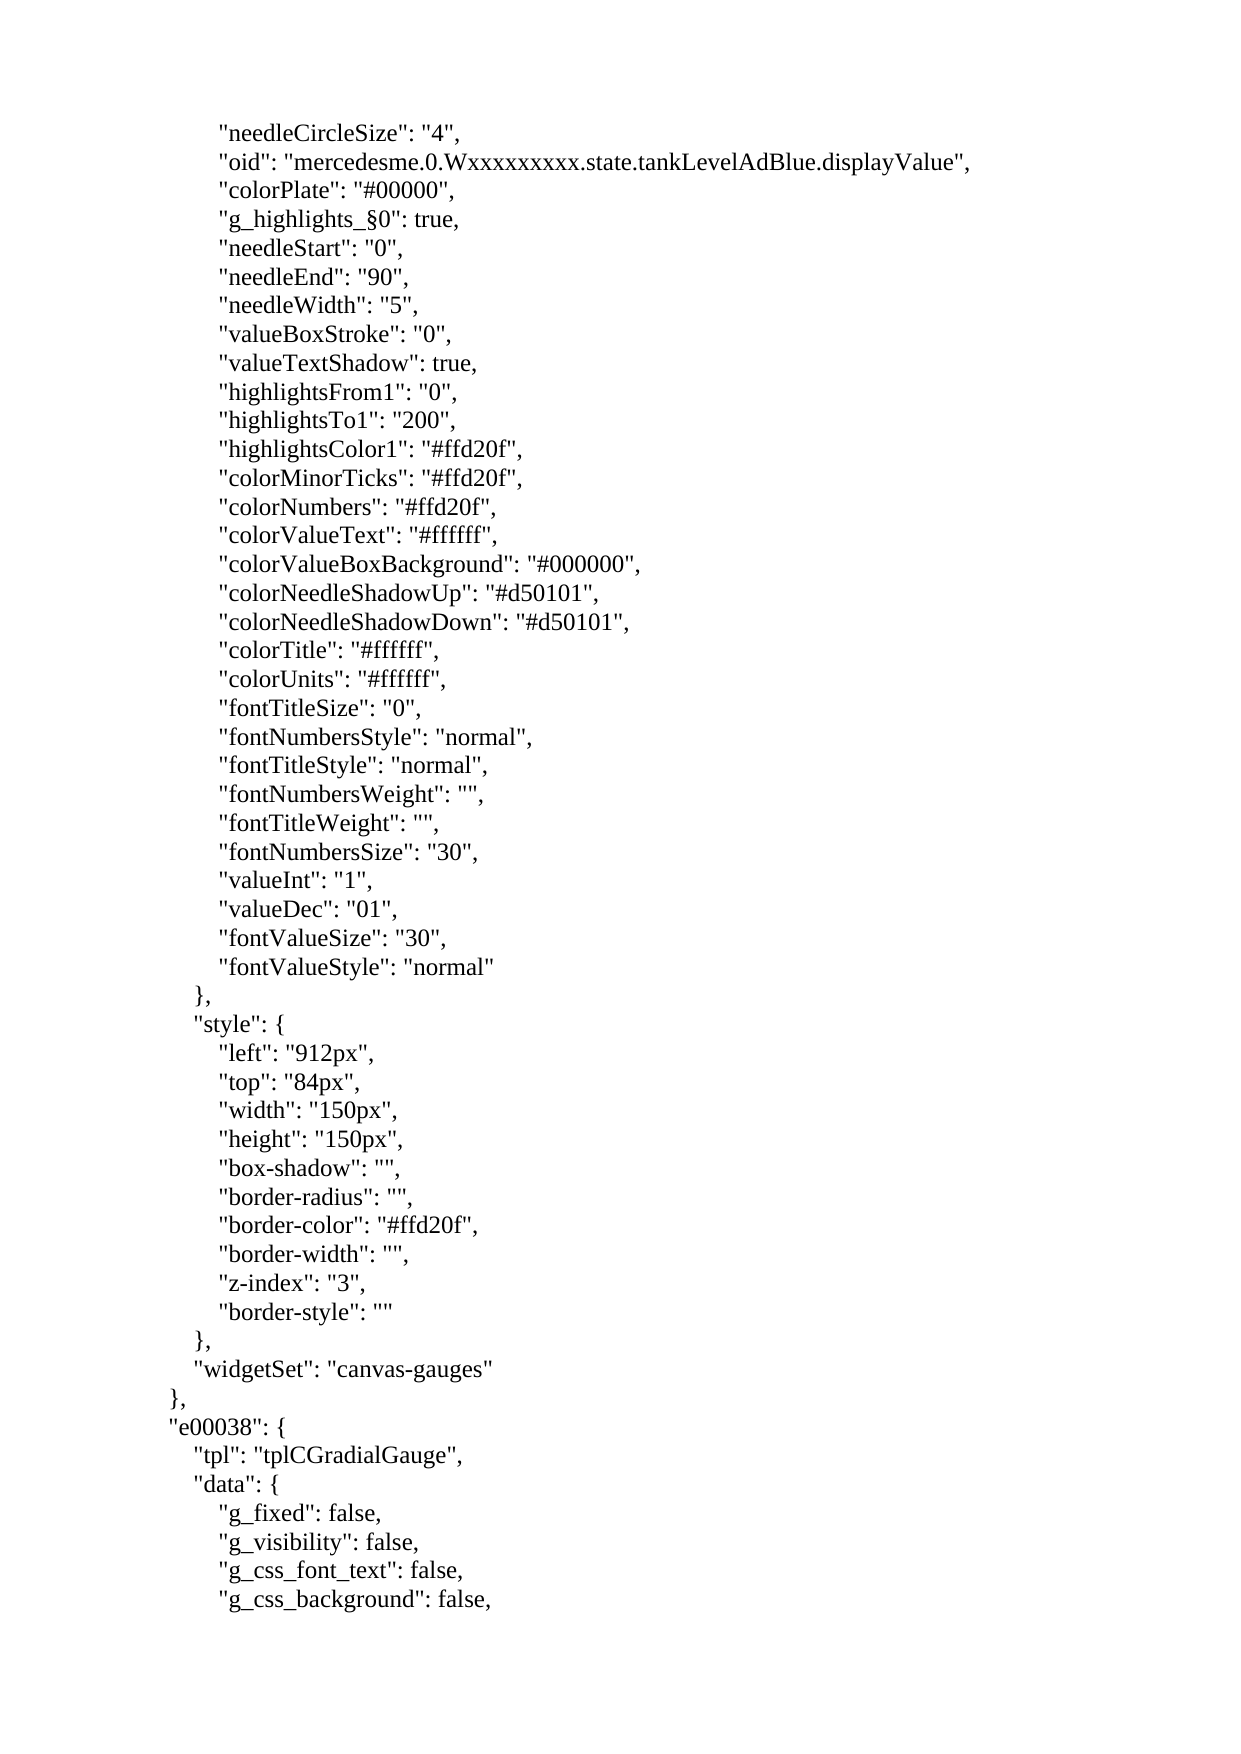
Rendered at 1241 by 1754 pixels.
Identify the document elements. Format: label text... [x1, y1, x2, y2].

text }, [118, 981, 1122, 1009]
text "fontNumbersStyle": "normal", [118, 722, 1122, 751]
text "colorNeedleShadowUp": "#d50101", [118, 578, 1122, 607]
text "fontValueSize": "30", [118, 923, 1122, 952]
text "top": "84px", [118, 1067, 1122, 1096]
text "z-index": "3", [118, 1268, 1122, 1297]
text "valueInt": "1", [118, 866, 1122, 894]
text "g_highlights_§0": true, [118, 204, 1122, 233]
text "needleEnd": "90", [118, 262, 1122, 291]
text "data": { [118, 1469, 1122, 1498]
text "e00038": { [118, 1412, 1122, 1441]
text "border-width": "", [118, 1239, 1122, 1268]
text }, [118, 1326, 1122, 1354]
text "fontTitleSize": "0", [118, 693, 1122, 722]
text "fontNumbersSize": "30", [118, 837, 1122, 866]
text "box-shadow": "", [118, 1153, 1122, 1182]
text "left": "912px", [118, 1038, 1122, 1067]
text "oid": "mercedesme.0.Wxxxxxxxxx.state.tankLevelAdBlue.displayValue", [118, 147, 1122, 176]
text "border-color": "#ffd20f", [118, 1211, 1122, 1239]
text "g_css_font_text": false, [118, 1556, 1122, 1584]
text "fontValueStyle": "normal" [118, 952, 1122, 981]
text "width": "150px", [118, 1096, 1122, 1124]
text "colorUnits": "#ffffff", [118, 664, 1122, 693]
text "height": "150px", [118, 1124, 1122, 1153]
text "highlightsTo1": "200", [118, 406, 1122, 434]
text "valueTextShadow": true, [118, 348, 1122, 377]
text "fontTitleWeight": "", [118, 808, 1122, 837]
text "needleStart": "0", [118, 233, 1122, 262]
text "g_visibility": false, [118, 1527, 1122, 1556]
text "highlightsColor1": "#ffd20f", [118, 434, 1122, 463]
text "colorValueText": "#ffffff", [118, 521, 1122, 549]
text "colorPlate": "#00000", [118, 176, 1122, 204]
text "colorNeedleShadowDown": "#d50101", [118, 607, 1122, 636]
text "colorTitle": "#ffffff", [118, 636, 1122, 664]
text "valueBoxStroke": "0", [118, 319, 1122, 348]
text "colorNumbers": "#ffd20f", [118, 492, 1122, 521]
text "widgetSet": "canvas-gauges" [118, 1354, 1122, 1383]
text "tpl": "tplCGradialGauge", [118, 1441, 1122, 1469]
text "needleCircleSize": "4", [118, 118, 1122, 147]
text }, [118, 1383, 1122, 1412]
text "needleWidth": "5", [118, 291, 1122, 319]
text "g_fixed": false, [118, 1498, 1122, 1527]
text "valueDec": "01", [118, 894, 1122, 923]
text "border-style": "" [118, 1297, 1122, 1326]
text "fontTitleStyle": "normal", [118, 751, 1122, 779]
text "g_css_background": false, [118, 1584, 1122, 1613]
text "colorMinorTicks": "#ffd20f", [118, 463, 1122, 492]
text "style": { [118, 1009, 1122, 1038]
text "border-radius": "", [118, 1182, 1122, 1211]
text "highlightsFrom1": "0", [118, 377, 1122, 406]
text "colorValueBoxBackground": "#000000", [118, 549, 1122, 578]
text "fontNumbersWeight": "", [118, 779, 1122, 808]
